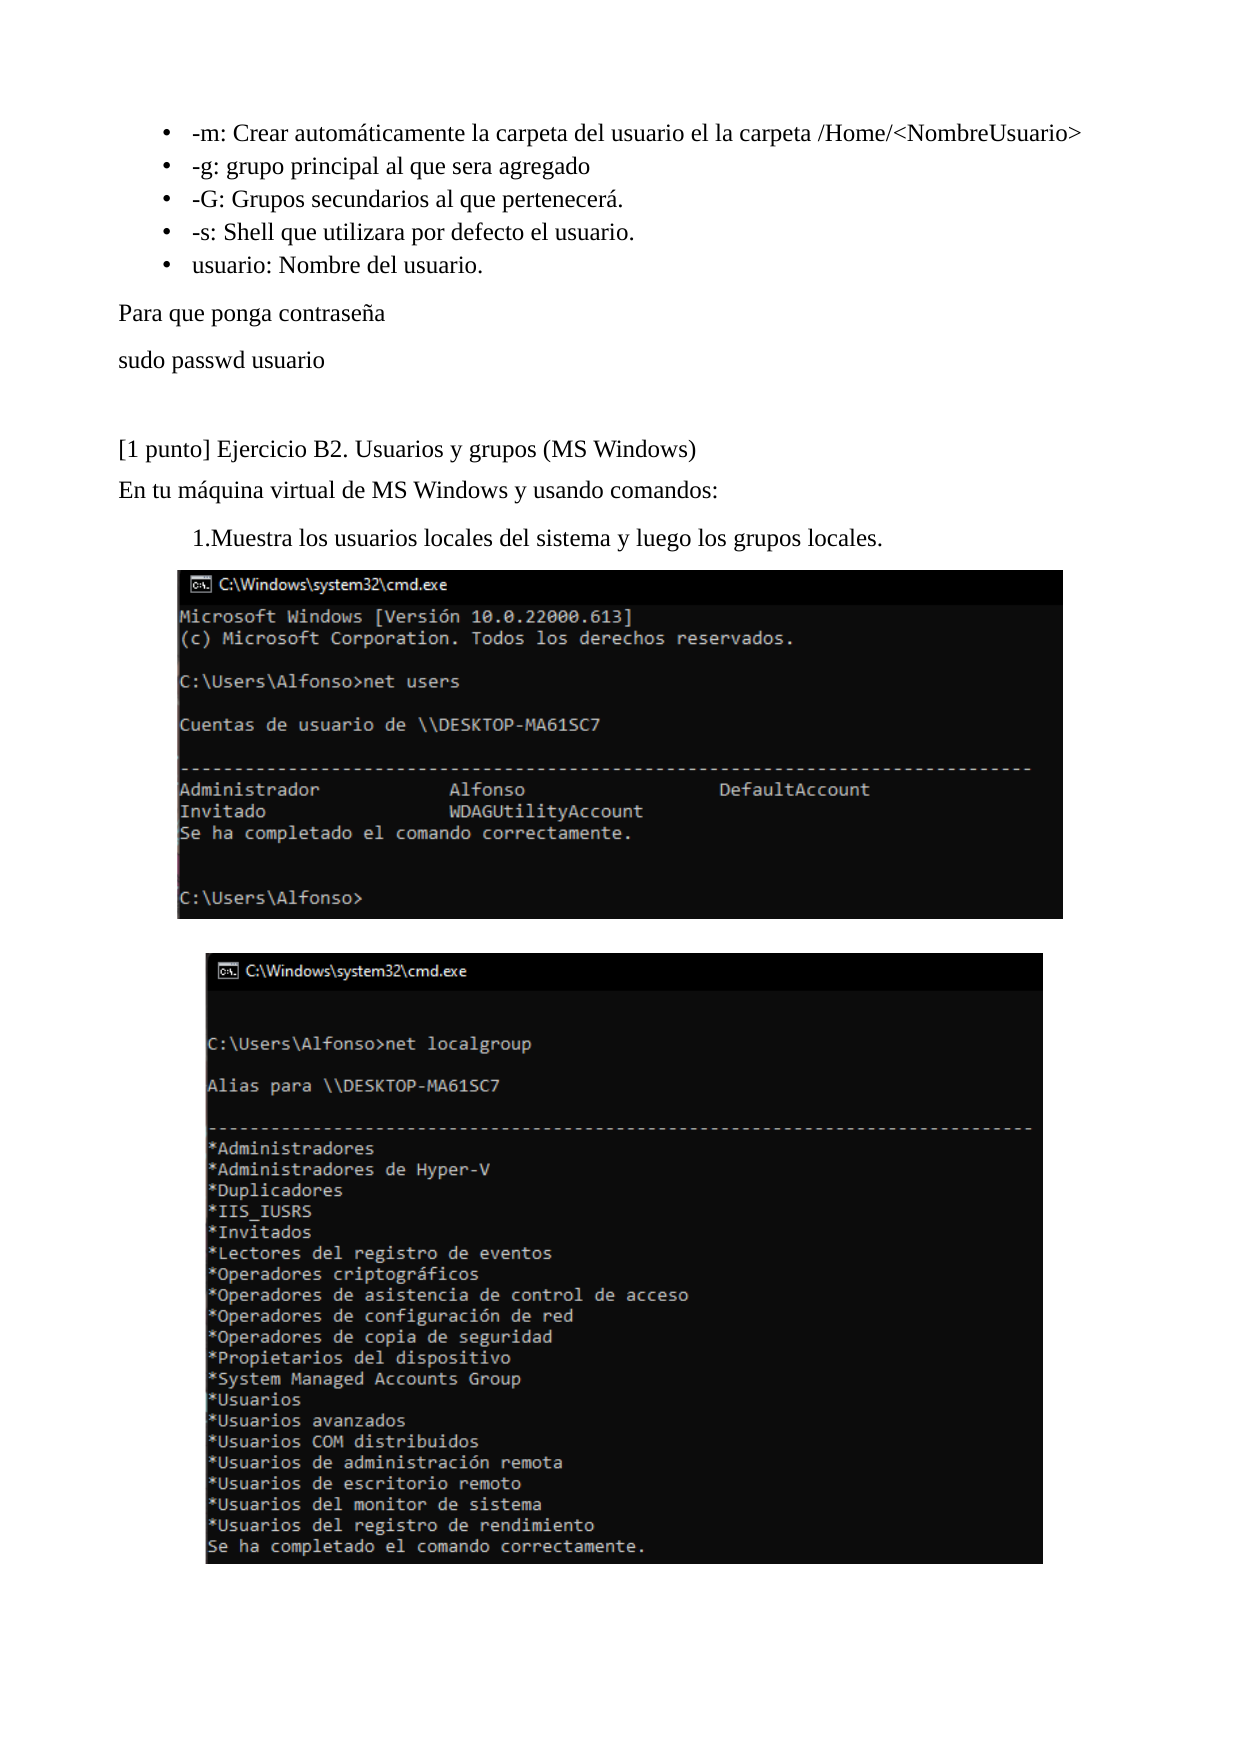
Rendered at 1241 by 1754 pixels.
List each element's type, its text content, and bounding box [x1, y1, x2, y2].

text Para que ponga contraseña [118, 298, 1122, 327]
list -s: Shell que utilizara por defecto el usuario. [162, 217, 1122, 246]
list -G: Grupos secundarios al que pertenecerá. [162, 184, 1122, 213]
picture [205, 953, 1043, 1564]
text En tu máquina virtual de MS Windows y usando comandos: [118, 476, 1122, 504]
picture [177, 570, 1063, 919]
list usuario: Nombre del usuario. [162, 250, 1122, 279]
list -g: grupo principal al que sera agregado [162, 151, 1122, 180]
list Muestra los usuarios locales del sistema y luego los grupos locales. [118, 523, 1122, 552]
text sudo passwd usuario [118, 345, 1122, 374]
list -m: Crear automáticamente la carpeta del usuario el la carpeta /Home/<NombreUsuario> [162, 118, 1122, 147]
subtitle [1 punto] Ejercicio B2. Usuarios y grupos (MS Windows) [118, 434, 1122, 463]
